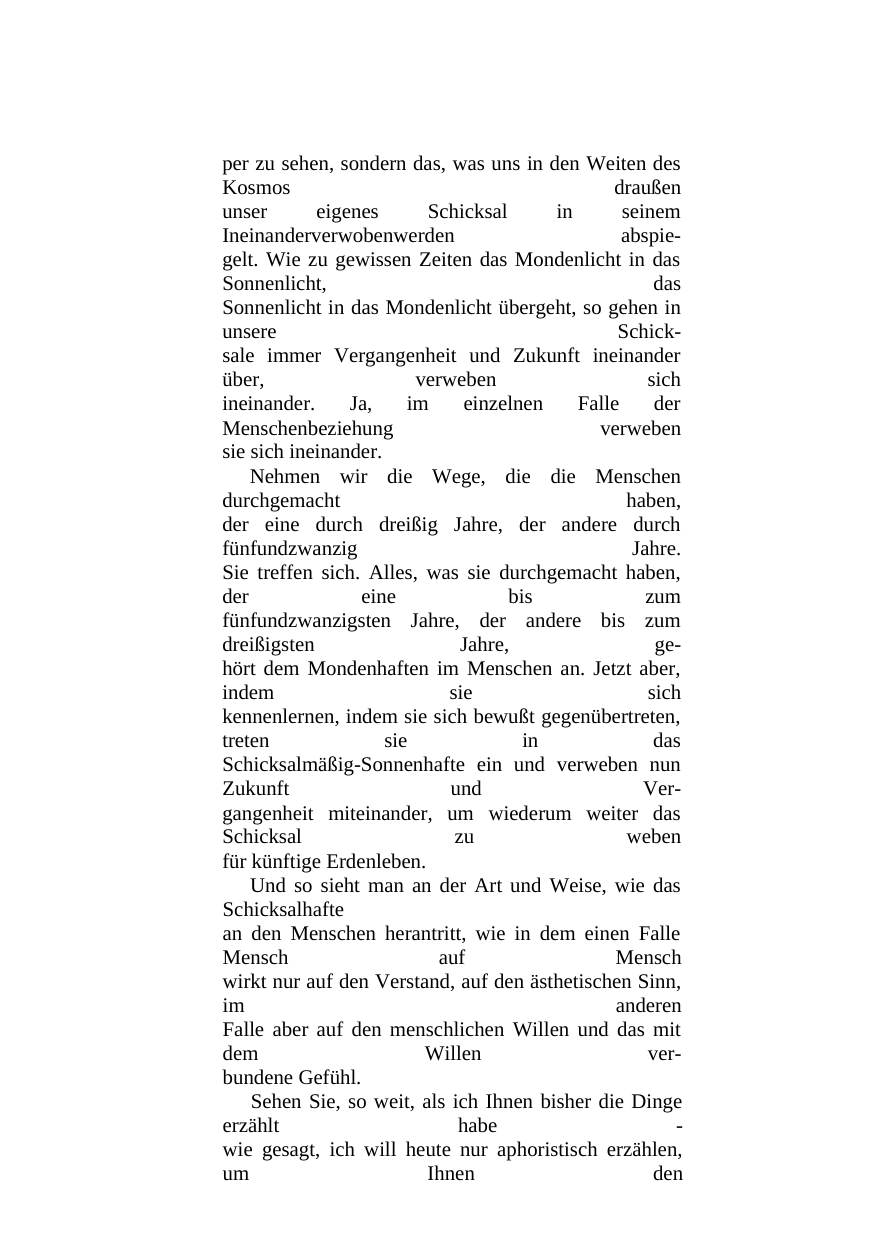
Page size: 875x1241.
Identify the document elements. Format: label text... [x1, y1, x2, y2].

text per zu sehen, sondern das, was uns in den Weiten des Kosmos draußen unser eigenes Schicksal in seinem Ineinanderverwobenwerden abspie- gelt. Wie zu gewissen Zeiten das Mondenlicht in das Sonnenlicht, das Sonnenlicht in das Mondenlicht übergeht, so gehen in unsere Schick- sale immer Vergangenheit und Zukunft ineinander über, verweben sich ineinander. Ja, im einzelnen Falle der Menschenbeziehung verweben sie sich ineinander. [222, 151, 681, 463]
text Nehmen wir die Wege, die die Menschen durchgemacht haben, der eine durch dreißig Jahre, der andere durch fünfundzwanzig Jahre. Sie treffen sich. Alles, was sie durchgemacht haben, der eine bis zum fünfundzwanzigsten Jahre, der andere bis zum dreißigsten Jahre, ge- hört dem Mondenhaften im Menschen an. Jetzt aber, indem sie sich kennenlernen, indem sie sich bewußt gegenübertreten, treten sie in das Schicksalmäßig-Sonnenhafte ein und verweben nun Zukunft und Ver- gangenheit miteinander, um wiederum weiter das Schicksal zu weben für künftige Erdenleben. [222, 463, 681, 873]
text Sehen Sie, so weit, als ich Ihnen bisher die Dinge erzählt habe - wie gesagt, ich will heute nur aphoristisch erzählen, um Ihnen den [222, 1089, 683, 1185]
text Und so sieht man an der Art und Weise, wie das Schicksalhafte an den Menschen herantritt, wie in dem einen Falle Mensch auf Mensch wirkt nur auf den Verstand, auf den ästhetischen Sinn, im anderen Falle aber auf den menschlichen Willen und das mit dem Willen ver- bundene Gefühl. [222, 873, 682, 1089]
